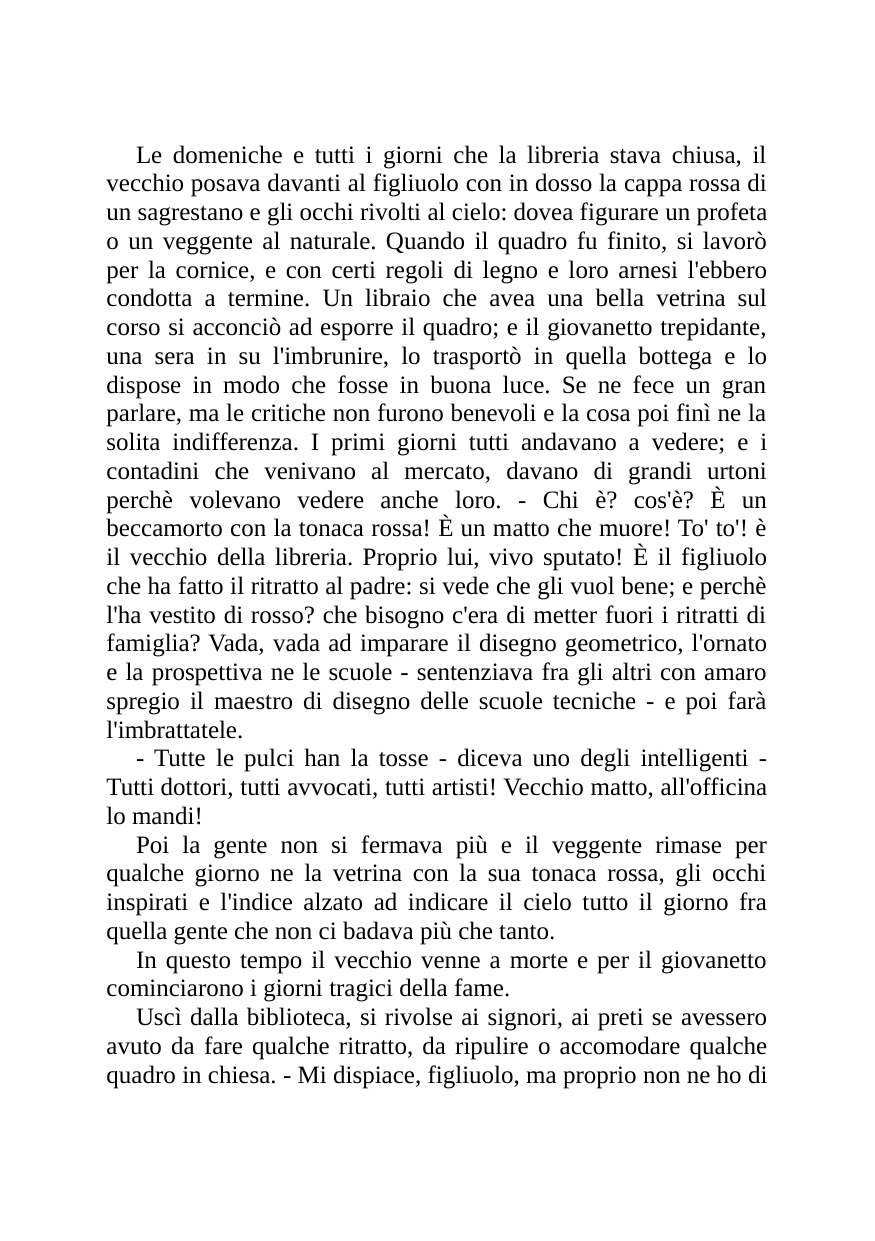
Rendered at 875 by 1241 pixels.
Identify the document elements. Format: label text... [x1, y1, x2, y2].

text Le domeniche e tutti i giorni che la libreria stava chiusa, il vecchio posava davanti al figliuolo con in dosso la cappa rossa di un sagrestano e gli occhi rivolti al cielo: dovea figurare un profeta o un veggente al naturale. Quando il quadro fu finito, si lavorò per la cornice, e con certi regoli di legno e loro arnesi l'ebbero condotta a termine. Un libraio che avea una bella vetrina sul corso si acconciò ad esporre il quadro; e il giovanetto trepidante, una sera in su l'imbrunire, lo trasportò in quella bottega e lo dispose in modo che fosse in buona luce. Se ne fece un gran parlare, ma le critiche non furono benevoli e la cosa poi finì ne la solita indifferenza. I primi giorni tutti andavano a vedere; e i contadini che venivano al mercato, davano di grandi urtoni perchè volevano vedere anche loro. - Chi è? cos'è? È un beccamorto con la tonaca rossa! È un matto che muore! To' to'! è il vecchio della libreria. Proprio lui, vivo sputato! È il figliuolo che ha fatto il ritratto al padre: si vede che gli vuol bene; e perchè l'ha vestito di rosso? che bisogno c'era di metter fuori i ritratti di famiglia? Vada, vada ad imparare il disegno geometrico, l'ornato e la prospettiva ne le scuole - sentenziava fra gli altri con amaro spregio il maestro di disegno delle scuole tecniche - e poi farà l'imbrattatele. [106, 140, 768, 743]
text - Tutte le pulci han la tosse - diceva uno degli intelligenti - Tutti dottori, tutti avvocati, tutti artisti! Vecchio matto, all'officina lo mandi! [106, 743, 768, 830]
text Poi la gente non si fermava più e il veggente rimase per qualche giorno ne la vetrina con la sua tonaca rossa, gli occhi inspirati e l'indice alzato ad indicare il cielo tutto il giorno fra quella gente che non ci badava più che tanto. [106, 830, 768, 945]
text In questo tempo il vecchio venne a morte e per il giovanetto cominciarono i giorni tragici della fame. [106, 945, 768, 1002]
text Uscì dalla biblioteca, si rivolse ai signori, ai preti se avessero avuto da fare qualche ritratto, da ripulire o accomodare qualche quadro in chiesa. - Mi dispiace, figliuolo, ma proprio non ne ho di [106, 1002, 768, 1088]
